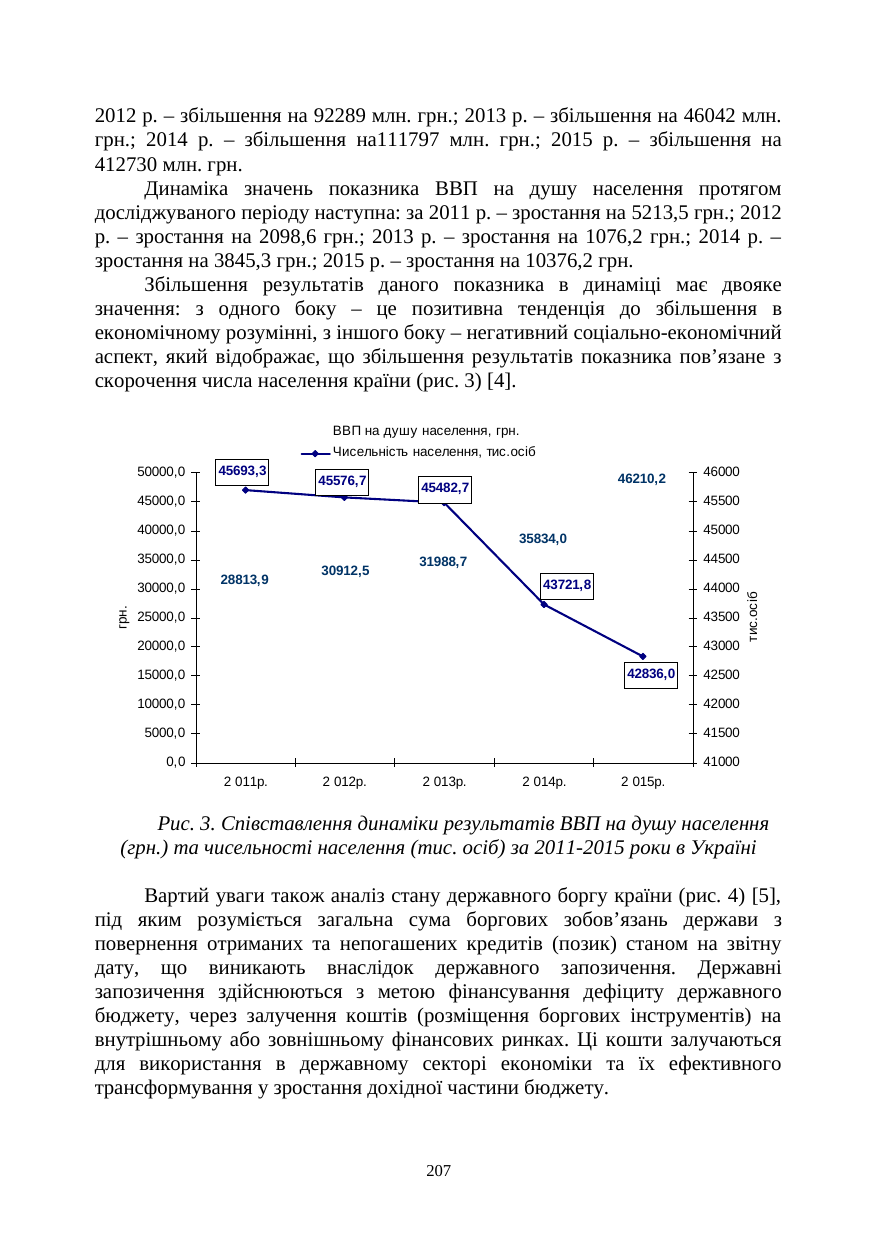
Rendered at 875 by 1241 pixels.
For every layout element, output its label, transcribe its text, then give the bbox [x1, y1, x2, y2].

text 2012 р. – збільшення на 92289 млн. грн.; 2013 р. – збільшення на 46042 млн. грн.; 2014 р. – збільшення на111797 млн. грн.; 2015 р. – збільшення на 412730 млн. грн. [94, 103, 782, 176]
text Динаміка значень показника ВВП на душу населення протягом досліджуваного періоду наступна: за 2011 р. – зростання на 5213,5 грн.; 2012 р. – зростання на 2098,6 грн.; 2013 р. – зростання на 1076,2 грн.; 2014 р. – зростання на 3845,3 грн.; 2015 р. – зростання на 10376,2 грн. [94, 176, 782, 272]
text Збільшення результатів даного показника в динаміці має двояке значення: з одного боку – це позитивна тенденція до збільшення в економічному розумінні, з іншого боку – негативний соціально-економічний аспект, який відображає, що збільшення результатів показника пов’язане з скорочення числа населення країни (рис. 3) [4]. [94, 272, 782, 392]
text Рис. 3. Співставлення динаміки результатів ВВП на душу населення (грн.) та чисельності населення (тис. осіб) за 2011-2015 роки в Україні [94, 811, 782, 859]
text Вартий уваги також аналіз стану державного боргу країни (рис. 4) [5], під яким розуміється загальна сума боргових зобов’язань держави з повернення отриманих та непогашених кредитів (позик) станом на звітну дату, що виникають внаслідок державного запозичення. Державні запозичення здійснюються з метою фінансування дефіциту державного бюджету, через залучення коштів (розміщення боргових інструментів) на внутрішньому або зовнішньому фінансових ринках. Ці кошти залучаються для використання в державному секторі економіки та їх ефективного трансформування у зростання дохідної частини бюджету. [94, 883, 782, 1099]
